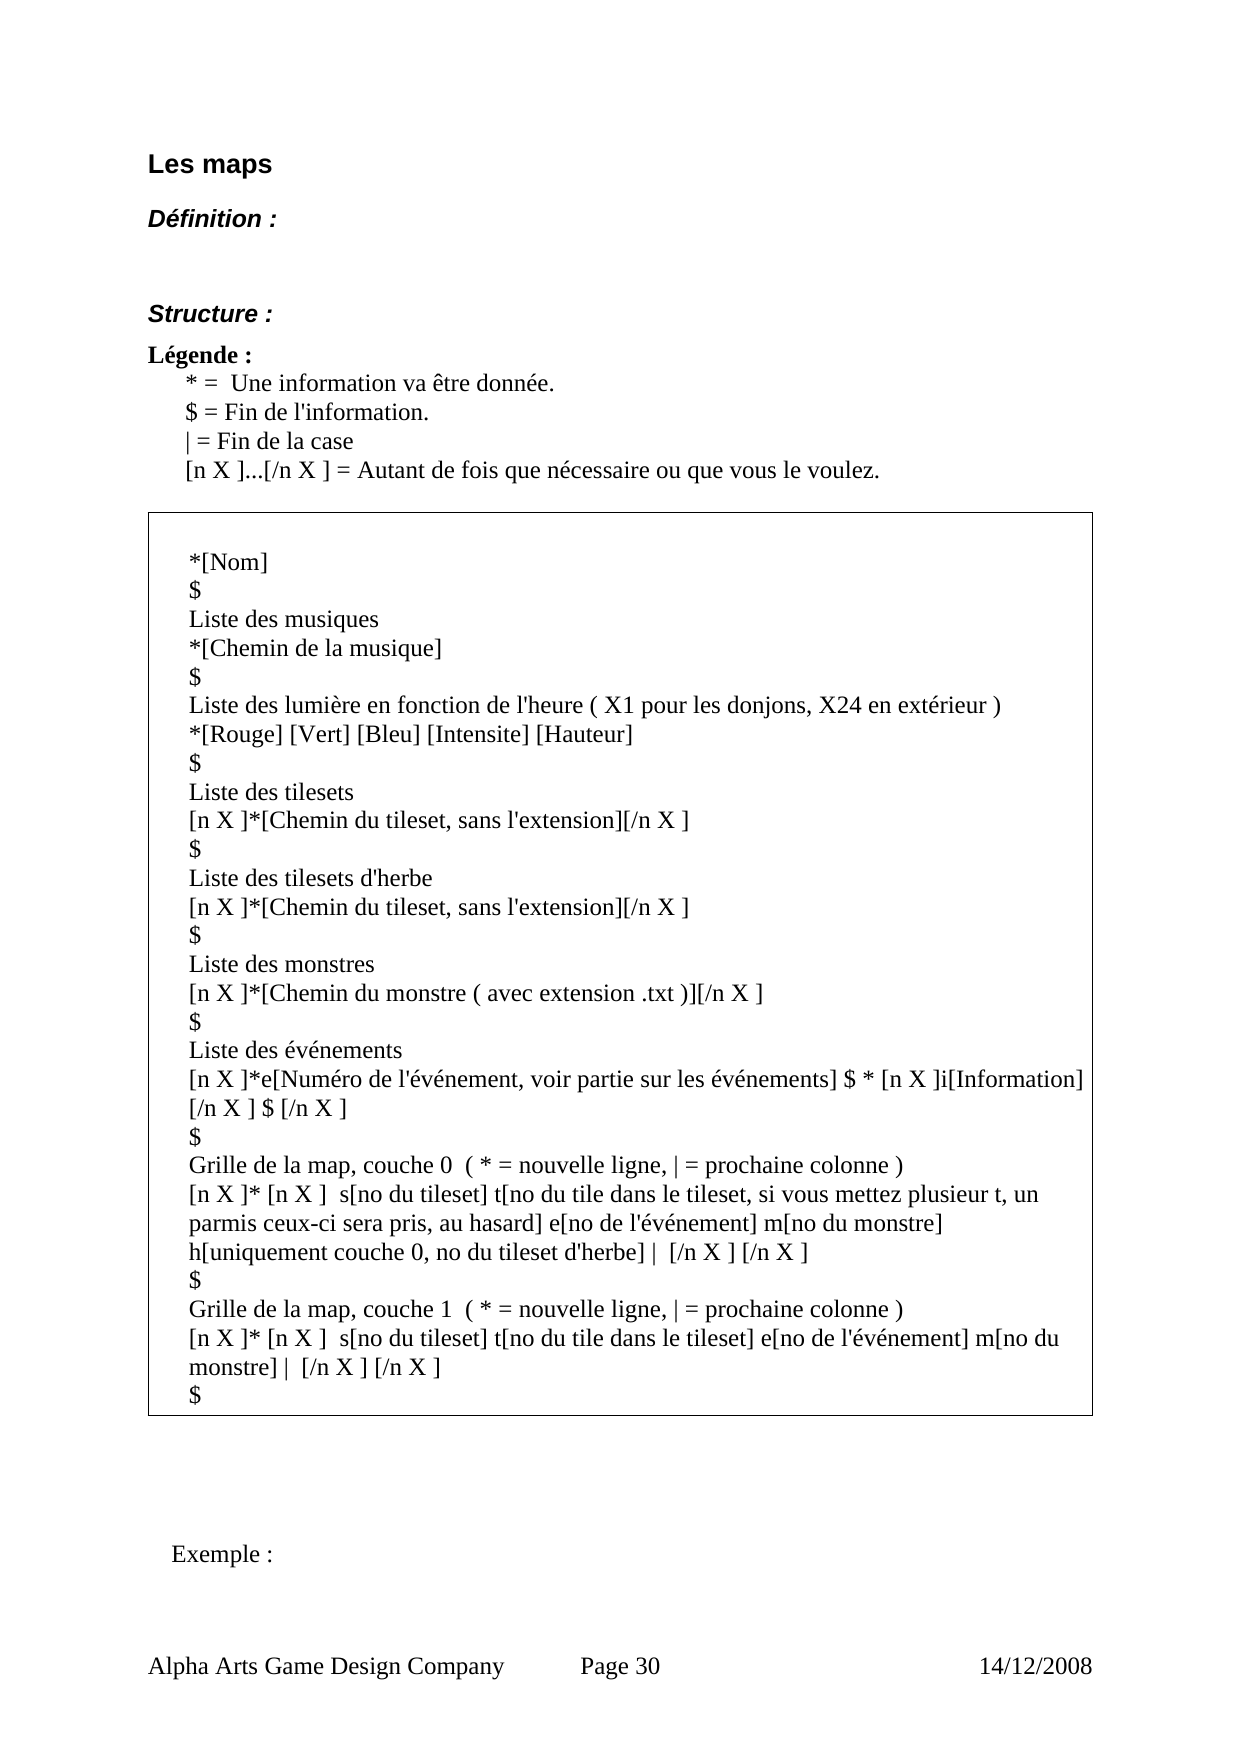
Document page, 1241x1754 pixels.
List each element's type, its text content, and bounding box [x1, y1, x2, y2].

list $ = Fin de l'information. [148, 397, 1092, 426]
list | = Fin de la case [148, 426, 1092, 455]
text Légende : [148, 340, 1092, 368]
subtitle Les maps [148, 148, 1092, 179]
subtitle Définition : [148, 204, 1092, 232]
text Exemple : [171, 1539, 1092, 1567]
list [n X ]...[/n X ] = Autant de fois que nécessaire ou que vous le voulez. [148, 455, 1092, 483]
subtitle Structure : [148, 299, 1092, 327]
table_header *[Nom] $ Liste des musiques *[Chemin de la musique] $ Liste des lumière en fonction de l'heure ( X1 pour les donjons, X24 en extérieur ) *[Rouge] [Vert] [Bleu] [Intensite] [Hauteur] $ Liste des tilesets [n X ]*[Chemin du tileset, sans l'extension][/n X ] $ Liste des tilesets d'herbe [n X ]*[Chemin du tileset, sans l'extension][/n X ] $ Liste des monstres [n X ]*[Chemin du monstre ( avec extension .txt )][/n X ] $ Liste des événements [n X ]*e[Numéro de l'événement, voir partie sur les événements] $ * [n X ]i[Information][/n X ] $ [/n X ] $ Grille de la map, couche 0 ( * = nouvelle ligne, | = prochaine colonne ) [n X ]* [n X ] s[no du tileset] t[no du tile dans le tileset, si vous mettez plusieur t, un parmis ceux-ci sera pris, au hasard] e[no de l'événement] m[no du monstre] h[uniquement couche 0, no du tileset d'herbe] | [/n X ] [/n X ] $ Grille de la map, couche 1 ( * = nouvelle ligne, | = prochaine colonne ) [n X ]* [n X ] s[no du tileset] t[no du tile dans le tileset] e[no de l'événement] m[no du monstre] | [/n X ] [/n X ] $ [149, 513, 1092, 1415]
list * = Une information va être donnée. [148, 368, 1092, 397]
